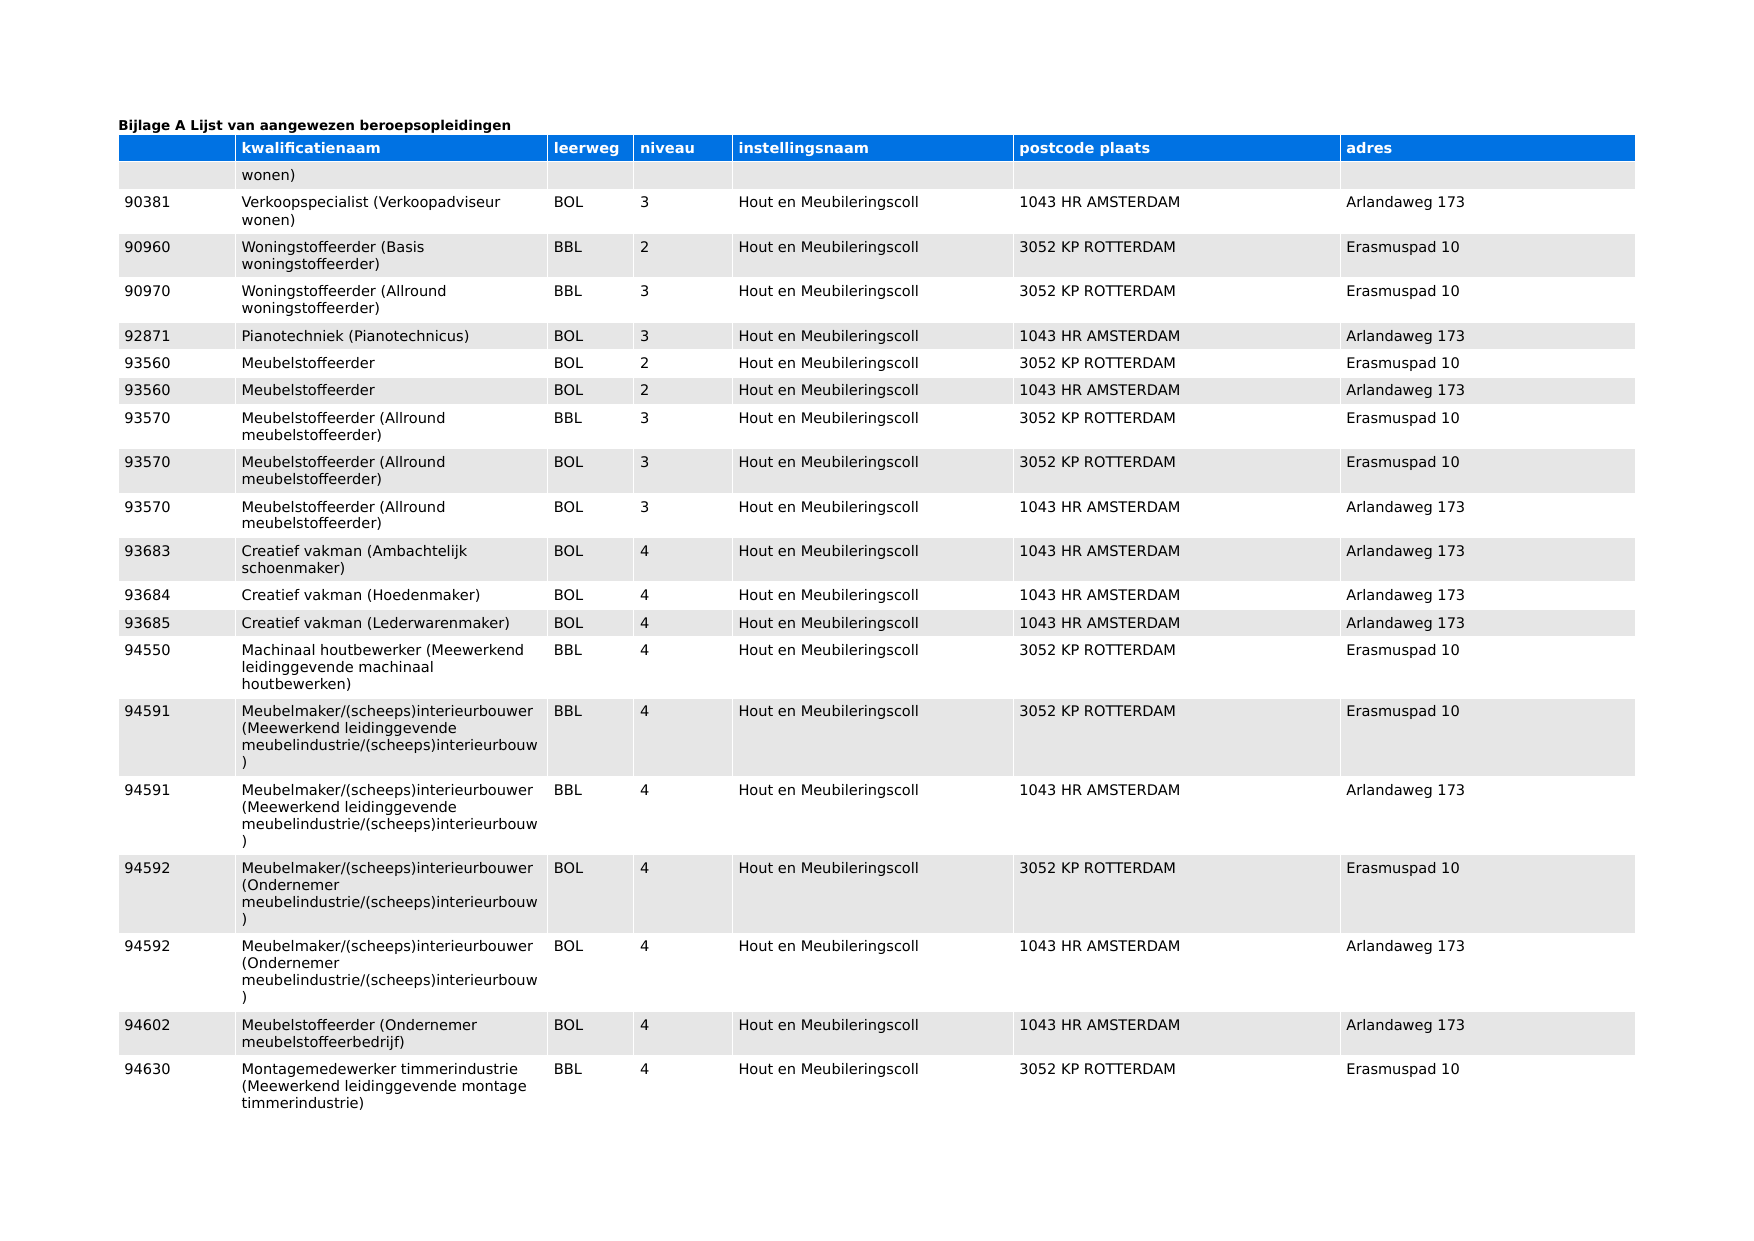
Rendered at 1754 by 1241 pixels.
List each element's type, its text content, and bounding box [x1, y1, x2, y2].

table_cell BOL [548, 538, 633, 581]
table_cell Erasmuspad 10 [1341, 1056, 1635, 1117]
table_cell Hout en Meubileringscoll [733, 699, 1013, 776]
table_cell Arlandaweg 173 [1341, 934, 1635, 1011]
table_cell Meubelmaker/(scheeps)interieurbouwer (Ondernemer meubelindustrie/(scheeps)interieurbouw) [236, 855, 547, 933]
table_cell Meubelstoffeerder (Allround meubelstoffeerder) [236, 449, 547, 493]
table_cell BOL [548, 378, 633, 404]
table_cell 93560 [119, 350, 235, 377]
table_cell Arlandaweg 173 [1341, 323, 1635, 349]
table_cell 92871 [119, 323, 235, 349]
table_cell BOL [548, 449, 633, 493]
table_cell Creatief vakman (Lederwarenmaker) [236, 610, 547, 636]
table_cell BBL [548, 777, 633, 854]
table_cell 3052 KP ROTTERDAM [1014, 279, 1340, 322]
table_header Bijlage A Lijst van aangewezen beroepsopleidingen [118, 118, 1636, 134]
table_cell Arlandaweg 173 [1341, 583, 1635, 609]
table_cell Erasmuspad 10 [1341, 699, 1635, 776]
table_cell 93683 [119, 538, 235, 581]
table_cell 94602 [119, 1012, 235, 1055]
table_cell Pianotechniek (Pianotechnicus) [236, 323, 547, 349]
table_cell Erasmuspad 10 [1341, 449, 1635, 493]
table_cell 4 [634, 699, 732, 776]
table_cell kwalificatienaam [236, 135, 547, 161]
table_cell 4 [634, 538, 732, 581]
table_cell Creatief vakman (Ambachtelijk schoenmaker) [236, 538, 547, 581]
table_cell Hout en Meubileringscoll [733, 494, 1013, 537]
table_cell Montagemedewerker timmerindustrie (Meewerkend leidinggevende montage timmerindustrie) [236, 1056, 547, 1117]
table_cell Arlandaweg 173 [1341, 777, 1635, 854]
table_cell 3 [634, 449, 732, 493]
table_cell Hout en Meubileringscoll [733, 350, 1013, 377]
table_cell 1043 HR AMSTERDAM [1014, 494, 1340, 537]
table_cell Meubelstoffeerder [236, 350, 547, 377]
table_cell 2 [634, 378, 732, 404]
table_cell BOL [548, 190, 633, 233]
table_cell [119, 135, 235, 161]
table_cell Woningstoffeerder (Allround woningstoffeerder) [236, 279, 547, 322]
table_cell adres [1341, 135, 1635, 161]
table_cell BBL [548, 637, 633, 698]
table_cell 3052 KP ROTTERDAM [1014, 855, 1340, 933]
table_cell BBL [548, 279, 633, 322]
table_cell 94630 [119, 1056, 235, 1117]
table_cell Hout en Meubileringscoll [733, 538, 1013, 581]
table_cell 3052 KP ROTTERDAM [1014, 405, 1340, 448]
table_cell Woningstoffeerder (Basis woningstoffeerder) [236, 234, 547, 277]
table_cell [1014, 162, 1340, 189]
table_cell 1043 HR AMSTERDAM [1014, 777, 1340, 854]
table_cell wonen) [236, 162, 547, 189]
table_cell Hout en Meubileringscoll [733, 190, 1013, 233]
table_cell 94591 [119, 777, 235, 854]
table_cell Meubelstoffeerder [236, 378, 547, 404]
table_cell Hout en Meubileringscoll [733, 323, 1013, 349]
table_cell Arlandaweg 173 [1341, 378, 1635, 404]
table_cell niveau [634, 135, 732, 161]
table_cell 2 [634, 350, 732, 377]
table_cell 93570 [119, 449, 235, 493]
table_cell BOL [548, 855, 633, 933]
table_cell Arlandaweg 173 [1341, 494, 1635, 537]
table_cell [1341, 162, 1635, 189]
table_cell Creatief vakman (Hoedenmaker) [236, 583, 547, 609]
table_cell Erasmuspad 10 [1341, 279, 1635, 322]
table_cell 4 [634, 855, 732, 933]
table_cell 93570 [119, 494, 235, 537]
table_cell 3052 KP ROTTERDAM [1014, 350, 1340, 377]
table_cell 3 [634, 323, 732, 349]
table_cell 3052 KP ROTTERDAM [1014, 1056, 1340, 1117]
table_cell leerweg [548, 135, 633, 161]
table_cell 3052 KP ROTTERDAM [1014, 234, 1340, 277]
table_cell Meubelstoffeerder (Allround meubelstoffeerder) [236, 494, 547, 537]
table_cell Hout en Meubileringscoll [733, 1056, 1013, 1117]
table_cell 1043 HR AMSTERDAM [1014, 1012, 1340, 1055]
table_cell Hout en Meubileringscoll [733, 234, 1013, 277]
table_cell Erasmuspad 10 [1341, 234, 1635, 277]
table_cell Hout en Meubileringscoll [733, 449, 1013, 493]
table_cell [548, 162, 633, 189]
table_cell Arlandaweg 173 [1341, 538, 1635, 581]
table_cell Machinaal houtbewerker (Meewerkend leidinggevende machinaal houtbewerken) [236, 637, 547, 698]
table_cell 90381 [119, 190, 235, 233]
table_cell BOL [548, 1012, 633, 1055]
table_cell 4 [634, 610, 732, 636]
table_cell BOL [548, 583, 633, 609]
table_cell 3 [634, 190, 732, 233]
table_cell 1043 HR AMSTERDAM [1014, 934, 1340, 1011]
table_cell [733, 162, 1013, 189]
table_cell Meubelmaker/(scheeps)interieurbouwer (Meewerkend leidinggevende meubelindustrie/(scheeps)interieurbouw) [236, 777, 547, 854]
table_cell BBL [548, 699, 633, 776]
table_cell Hout en Meubileringscoll [733, 583, 1013, 609]
table_cell Hout en Meubileringscoll [733, 637, 1013, 698]
table_cell 4 [634, 583, 732, 609]
table_cell Hout en Meubileringscoll [733, 777, 1013, 854]
table_cell 1043 HR AMSTERDAM [1014, 583, 1340, 609]
table_cell 94591 [119, 699, 235, 776]
table_cell Erasmuspad 10 [1341, 855, 1635, 933]
table_cell 3052 KP ROTTERDAM [1014, 449, 1340, 493]
table_cell Hout en Meubileringscoll [733, 610, 1013, 636]
table_cell Meubelmaker/(scheeps)interieurbouwer (Ondernemer meubelindustrie/(scheeps)interieurbouw) [236, 934, 547, 1011]
table_cell Meubelstoffeerder (Allround meubelstoffeerder) [236, 405, 547, 448]
table_cell 4 [634, 1056, 732, 1117]
table_cell 93570 [119, 405, 235, 448]
table_cell 4 [634, 637, 732, 698]
table_cell Erasmuspad 10 [1341, 405, 1635, 448]
table_cell Hout en Meubileringscoll [733, 855, 1013, 933]
table_cell instellingsnaam [733, 135, 1013, 161]
table_cell 4 [634, 1012, 732, 1055]
table_cell Erasmuspad 10 [1341, 350, 1635, 377]
table_cell [119, 162, 235, 189]
table_cell 3 [634, 279, 732, 322]
table_cell 1043 HR AMSTERDAM [1014, 378, 1340, 404]
table_cell 94550 [119, 637, 235, 698]
table_cell 3052 KP ROTTERDAM [1014, 637, 1340, 698]
table_cell 3 [634, 405, 732, 448]
table_cell 90970 [119, 279, 235, 322]
table_cell BOL [548, 494, 633, 537]
table_cell BOL [548, 323, 633, 349]
table_cell 94592 [119, 934, 235, 1011]
table_cell 4 [634, 934, 732, 1011]
table_cell 93560 [119, 378, 235, 404]
table_cell Arlandaweg 173 [1341, 190, 1635, 233]
table_cell postcode plaats [1014, 135, 1340, 161]
table_cell Verkoopspecialist (Verkoopadviseur wonen) [236, 190, 547, 233]
table_cell Arlandaweg 173 [1341, 1012, 1635, 1055]
table_cell BOL [548, 610, 633, 636]
table_cell 2 [634, 234, 732, 277]
table_cell 1043 HR AMSTERDAM [1014, 538, 1340, 581]
table_cell Hout en Meubileringscoll [733, 934, 1013, 1011]
table_cell Meubelstoffeerder (Ondernemer meubelstoffeerbedrijf) [236, 1012, 547, 1055]
table_cell BBL [548, 405, 633, 448]
table_cell 93684 [119, 583, 235, 609]
table_cell 1043 HR AMSTERDAM [1014, 190, 1340, 233]
table_cell Hout en Meubileringscoll [733, 279, 1013, 322]
table_cell Hout en Meubileringscoll [733, 378, 1013, 404]
table_cell 1043 HR AMSTERDAM [1014, 610, 1340, 636]
table_cell 93685 [119, 610, 235, 636]
table_cell 4 [634, 777, 732, 854]
table_cell BOL [548, 934, 633, 1011]
table_cell Meubelmaker/(scheeps)interieurbouwer (Meewerkend leidinggevende meubelindustrie/(scheeps)interieurbouw) [236, 699, 547, 776]
table_cell Arlandaweg 173 [1341, 610, 1635, 636]
table_cell 3052 KP ROTTERDAM [1014, 699, 1340, 776]
table_cell BBL [548, 1056, 633, 1117]
table_cell BBL [548, 234, 633, 277]
table_cell 94592 [119, 855, 235, 933]
table_cell Hout en Meubileringscoll [733, 405, 1013, 448]
table_cell BOL [548, 350, 633, 377]
table_cell [634, 162, 732, 189]
table_cell 1043 HR AMSTERDAM [1014, 323, 1340, 349]
table_cell 3 [634, 494, 732, 537]
table_cell Erasmuspad 10 [1341, 637, 1635, 698]
table_cell 90960 [119, 234, 235, 277]
table_cell Hout en Meubileringscoll [733, 1012, 1013, 1055]
